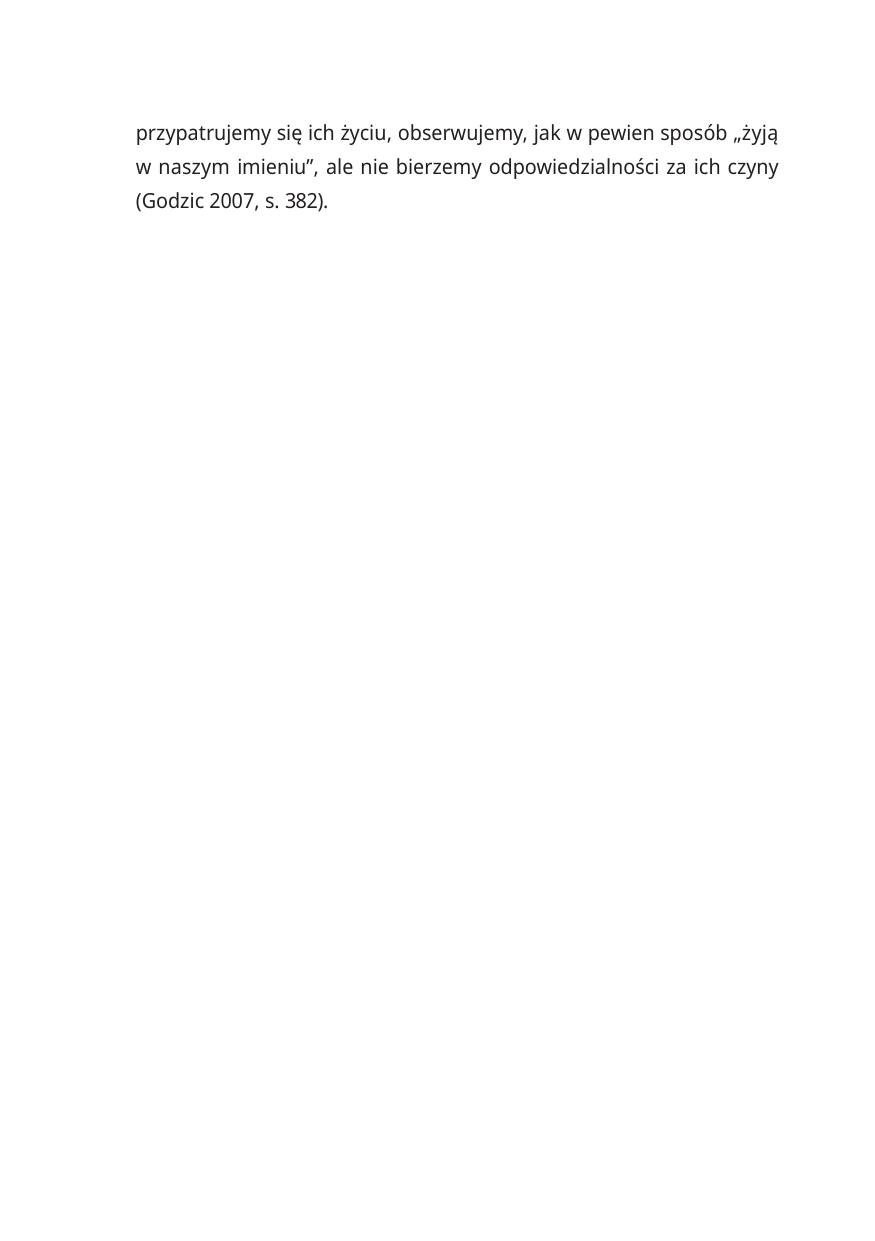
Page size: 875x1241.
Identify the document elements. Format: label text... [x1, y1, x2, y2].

text przypatrujemy się ich życiu, obserwujemy, jak w pewien sposób „żyją w naszym imieniu”, ale nie bierzemy odpowiedzialności za ich czyny (Godzic 2007, s. 382). [136, 118, 779, 215]
